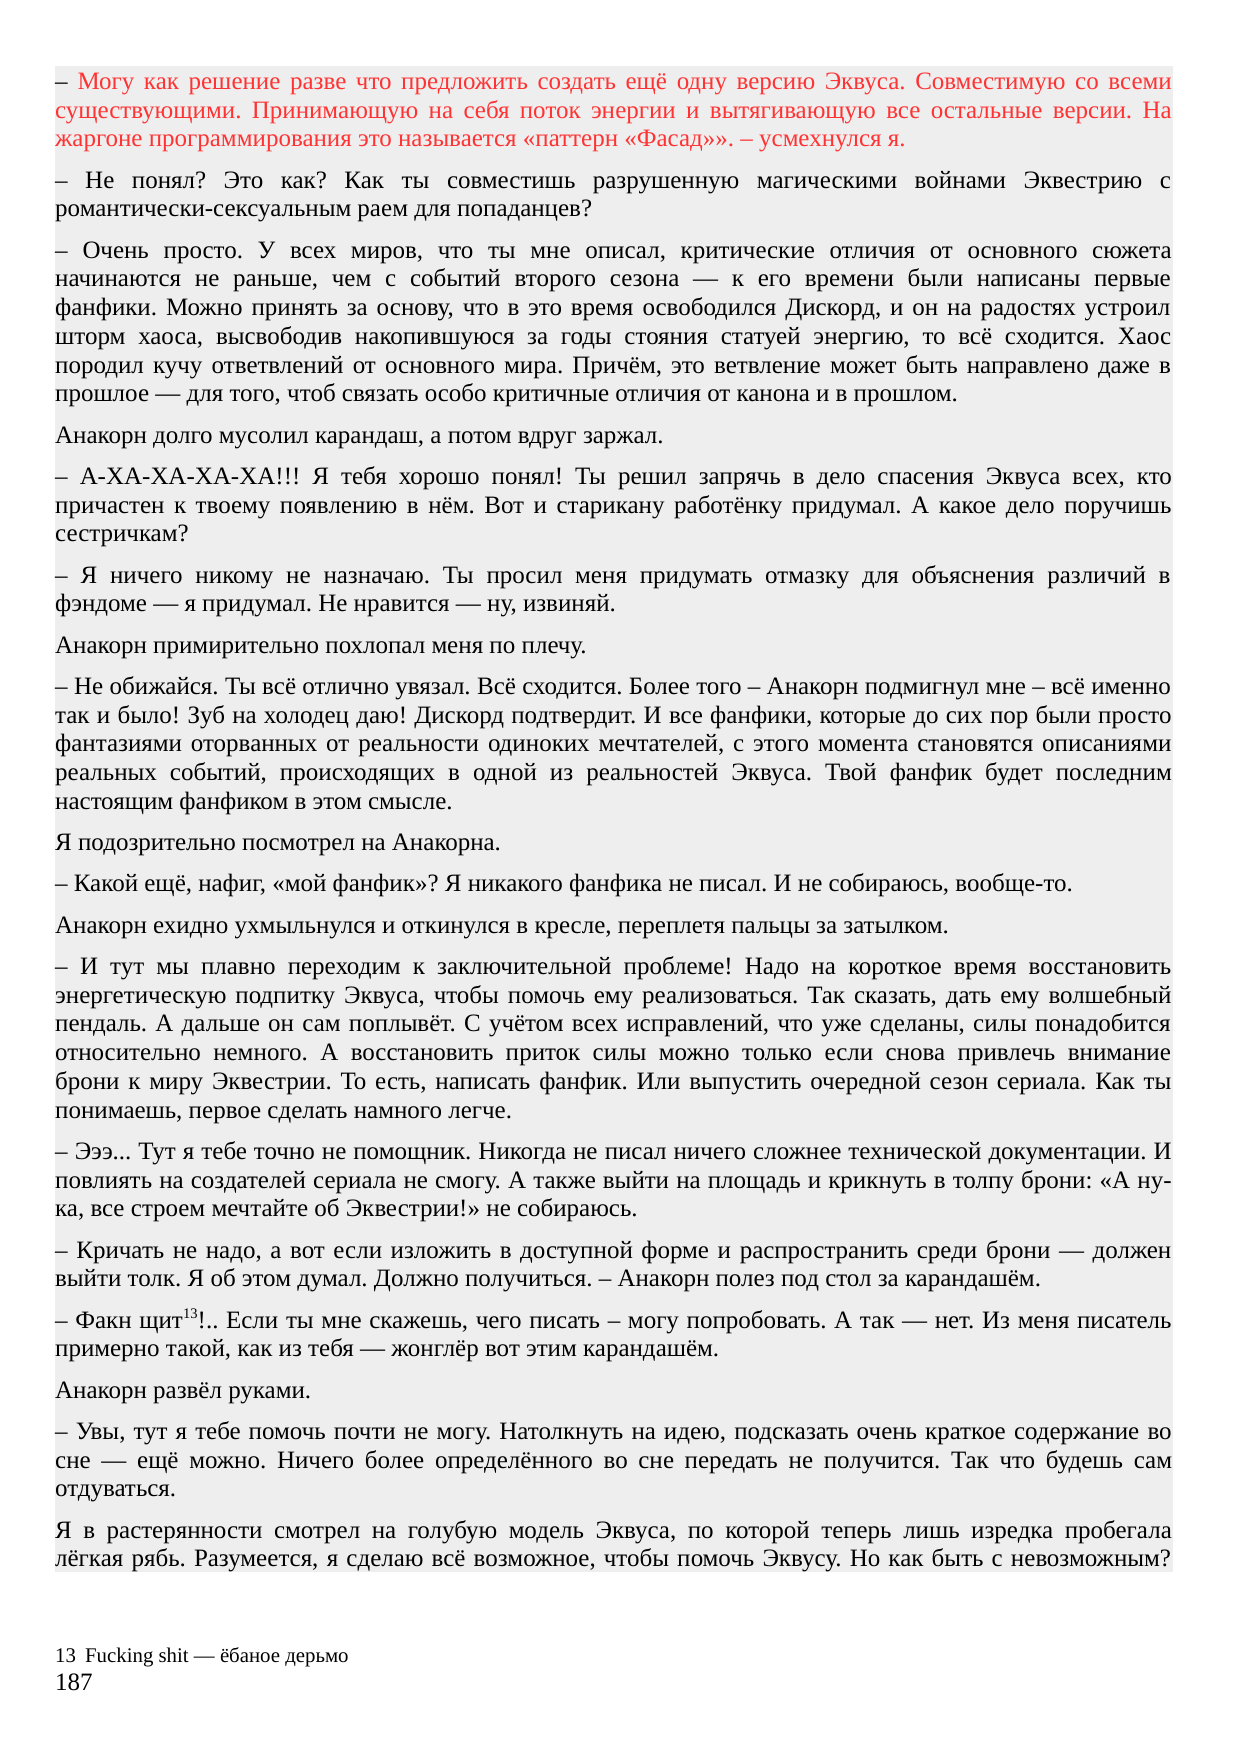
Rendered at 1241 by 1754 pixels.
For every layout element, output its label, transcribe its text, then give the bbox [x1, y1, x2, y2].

text Я в растерянности смотрел на голубую модель Эквуса, по которой теперь лишь изредка пробегала лёгкая рябь. Разумеется, я сделаю всё возможное, чтобы помочь Эквусу. Но как быть с невозможным? [55, 1515, 1173, 1572]
text Анакорн развёл руками. [55, 1375, 1173, 1403]
text Я подозрительно посмотрел на Анакорна. [55, 827, 1173, 856]
text – Очень просто. У всех миров, что ты мне описал, критические отличия от основного сюжета начинаются не раньше, чем с событий второго сезона — к его времени были написаны первые фанфики. Можно принять за основу, что в это время освободился Дискорд, и он на радостях устроил шторм хаоса, высвободив накопившуюся за годы стояния статуей энергию, то всё сходится. Хаос породил кучу ответвлений от основного мира. Причём, это ветвление может быть направлено даже в прошлое — для того, чтоб связать особо критичные отличия от канона и в прошлом. [55, 235, 1173, 407]
text – Факн щит!.. Если ты мне скажешь, чего писать – могу попробовать. А так — нет. Из меня писатель примерно такой, как из тебя — жонглёр вот этим карандашём. [55, 1305, 1173, 1362]
text – А-ХА-ХА-ХА-ХА!!! Я тебя хорошо понял! Ты решил запрячь в дело спасения Эквуса всех, кто причастен к твоему появлению в нём. Вот и старикану работёнку придумал. А какое дело поручишь сестричкам? [55, 461, 1173, 547]
text – Я ничего никому не назначаю. Ты просил меня придумать отмазку для объяснения различий в фэндоме — я придумал. Не нравится — ну, извиняй. [55, 560, 1173, 617]
text – И тут мы плавно переходим к заключительной проблеме! Надо на короткое время восстановить энергетическую подпитку Эквуса, чтобы помочь ему реализоваться. Так сказать, дать ему волшебный пендаль. А дальше он сам поплывёт. С учётом всех исправлений, что уже сделаны, силы понадобится относительно немного. А восстановить приток силы можно только если снова привлечь внимание брони к миру Эквестрии. То есть, написать фанфик. Или выпустить очередной сезон сериала. Как ты понимаешь, первое сделать намного легче. [55, 951, 1173, 1123]
text – Увы, тут я тебе помочь почти не могу. Натолкнуть на идею, подсказать очень краткое содержание во сне — ещё можно. Ничего более определённого во сне передать не получится. Так что будешь сам отдуваться. [55, 1416, 1173, 1502]
text Анакорн ехидно ухмыльнулся и откинулся в кресле, переплетя пальцы за затылком. [55, 910, 1173, 938]
text – Могу как решение разве что предложить создать ещё одну версию Эквуса. Совместимую со всеми существующими. Принимающую на себя поток энергии и вытягивающую все остальные версии. На жаргоне программирования это называется «паттерн «Фасад»». – усмехнулся я. [55, 66, 1173, 152]
text – Не понял? Это как? Как ты совместишь разрушенную магическими войнами Эквестрию с романтически-сексуальным раем для попаданцев? [55, 165, 1173, 222]
text – Эээ... Тут я тебе точно не помощник. Никогда не писал ничего сложнее технической документации. И повлиять на создателей сериала не смогу. А также выйти на площадь и крикнуть в толпу брони: «А ну-ка, все строем мечтайте об Эквестрии!» не собираюсь. [55, 1136, 1173, 1222]
text – Не обижайся. Ты всё отлично увязал. Всё сходится. Более того – Анакорн подмигнул мне – всё именно так и было! Зуб на холодец даю! Дискорд подтвердит. И все фанфики, которые до сих пор были просто фантазиями оторванных от реальности одиноких мечтателей, с этого момента становятся описаниями реальных событий, происходящих в одной из реальностей Эквуса. Твой фанфик будет последним настоящим фанфиком в этом смысле. [55, 671, 1173, 815]
text – Какой ещё, нафиг, «мой фанфик»? Я никакого фанфика не писал. И не собираюсь, вообще-то. [55, 868, 1173, 897]
text Анакорн примирительно похлопал меня по плечу. [55, 630, 1173, 658]
text Анакорн долго мусолил карандаш, а потом вдруг заржал. [55, 420, 1173, 448]
text – Кричать не надо, а вот если изложить в доступной форме и распространить среди брони — должен выйти толк. Я об этом думал. Должно получиться. – Анакорн полез под стол за карандашём. [55, 1235, 1173, 1292]
text Fucking shit — ёбаное дерьмо [55, 1642, 1173, 1667]
